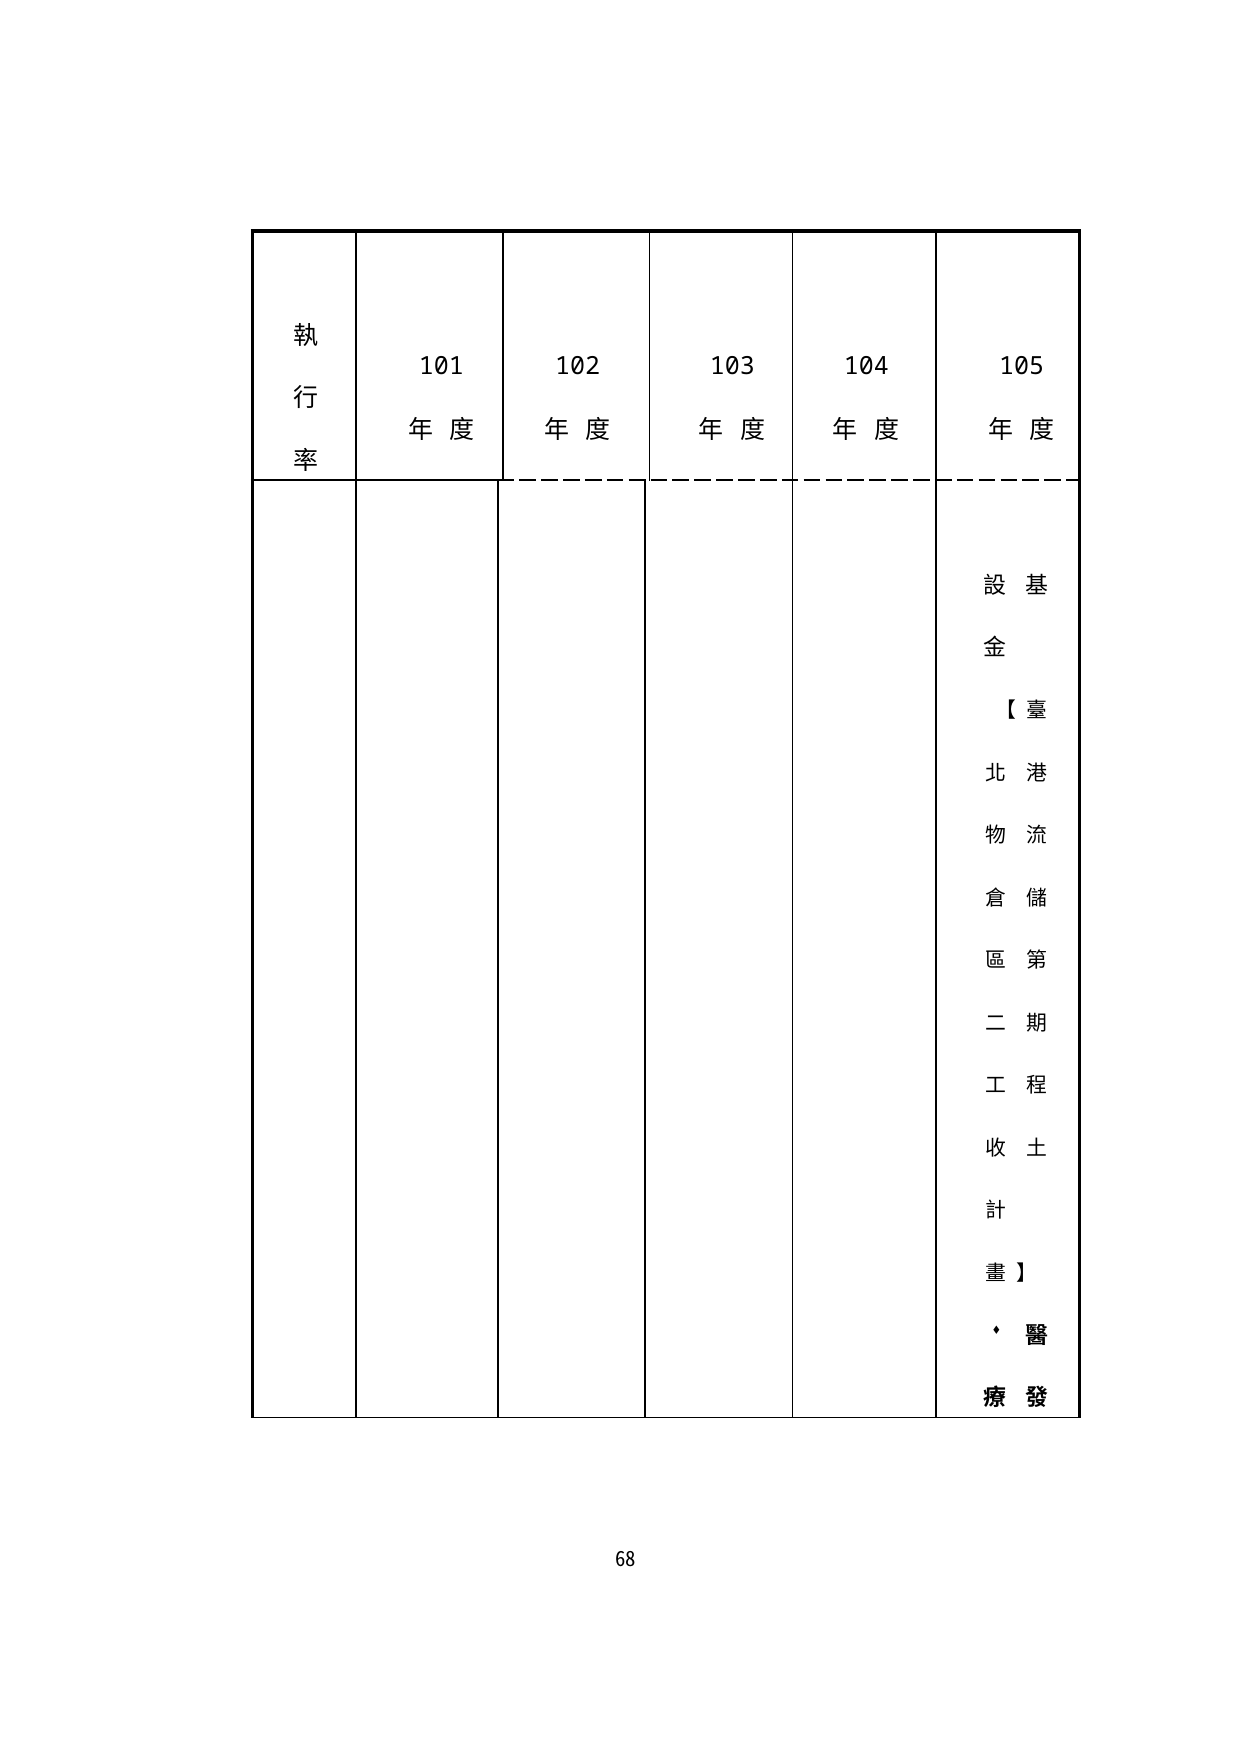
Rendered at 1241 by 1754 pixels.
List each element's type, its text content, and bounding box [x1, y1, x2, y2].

table_cell [254, 481, 355, 1417]
table_cell - [357, 481, 497, 1417]
table_header 101年度 [357, 233, 502, 479]
table_cell [646, 479, 792, 1417]
table_header 執行率 [254, 233, 355, 479]
table_header 103年度 [650, 233, 792, 479]
table_cell - [793, 479, 935, 1417]
table_header 105年度 [937, 233, 1078, 479]
table_header 102年度 [504, 233, 649, 479]
table_cell - [499, 479, 644, 1417]
table_header 104年度 [793, 233, 935, 479]
table_cell 設基金【臺北港物流倉儲區第二期工程收土計畫】 醫療發 [937, 479, 1078, 1417]
